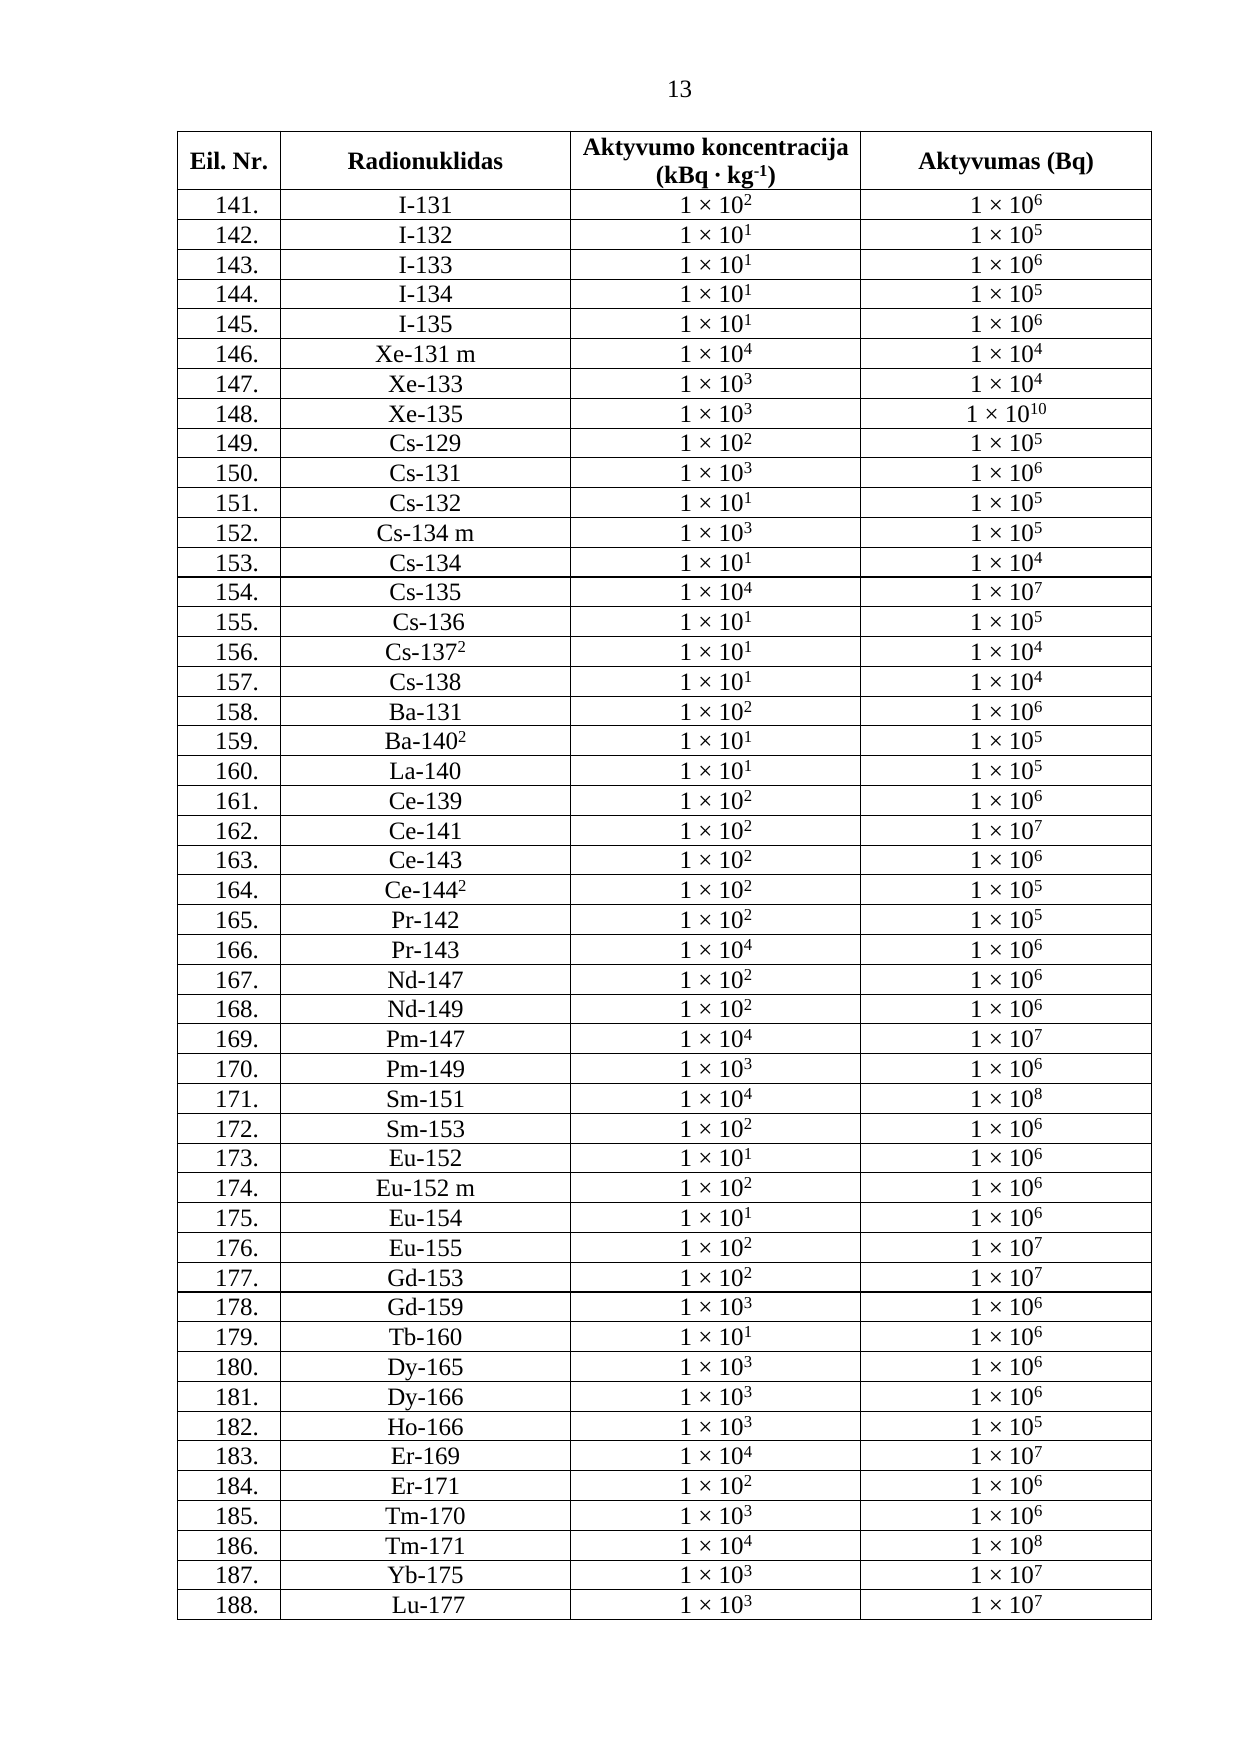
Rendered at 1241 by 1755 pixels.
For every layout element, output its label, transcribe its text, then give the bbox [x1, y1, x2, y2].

table_cell 1 × 106 [861, 965, 1151, 993]
table_cell Ce-141 [281, 816, 570, 844]
table_cell 1 × 105 [861, 280, 1151, 308]
table_cell Eu-152 [281, 1144, 570, 1172]
table_cell 1 × 106 [861, 1144, 1151, 1172]
table_cell 176. [178, 1233, 280, 1262]
table_cell Ba-131 [281, 697, 570, 725]
table_cell 1 × 102 [571, 816, 860, 844]
table_cell 161. [178, 786, 280, 815]
table_cell 175. [178, 1203, 280, 1232]
table_cell Dy-166 [281, 1382, 570, 1411]
table_cell 1 × 105 [861, 1412, 1151, 1440]
table_cell 186. [178, 1531, 280, 1559]
table_cell 1 × 102 [571, 965, 860, 993]
table_cell 1 × 106 [861, 1054, 1151, 1083]
table_cell 156. [178, 637, 280, 666]
table_cell 1 × 101 [571, 637, 860, 666]
table_cell Yb-175 [281, 1561, 570, 1589]
table_header Aktyvumas (Bq) [861, 132, 1151, 189]
table_cell 155. [178, 607, 280, 636]
table_cell 181. [178, 1382, 280, 1411]
table_cell 1 × 1010 [861, 399, 1151, 427]
table_cell 146. [178, 339, 280, 368]
table_cell 1 × 105 [861, 756, 1151, 785]
table_cell Xe-131 m [281, 339, 570, 368]
table_cell 1 × 106 [861, 1293, 1151, 1321]
table_cell Tb-160 [281, 1322, 570, 1351]
table_cell 1 × 106 [861, 935, 1151, 964]
table_cell I-135 [281, 309, 570, 338]
table_cell 1 × 102 [571, 697, 860, 725]
table_cell 1 × 105 [861, 905, 1151, 934]
table_cell 169. [178, 1024, 280, 1053]
table_cell 1 × 102 [571, 1173, 860, 1202]
table_cell 1 × 102 [571, 190, 860, 219]
table_cell Lu-177 [281, 1590, 570, 1619]
table_cell I-133 [281, 250, 570, 278]
table_cell Pm-149 [281, 1054, 570, 1083]
table_cell Pr-142 [281, 905, 570, 934]
table_cell 1 × 101 [571, 667, 860, 696]
table_cell 1 × 104 [861, 637, 1151, 666]
table_cell 1 × 103 [571, 1412, 860, 1440]
table_cell Ce-143 [281, 846, 570, 874]
table_cell 157. [178, 667, 280, 696]
table_cell Gd-153 [281, 1263, 570, 1291]
table_cell 1 × 102 [571, 1114, 860, 1142]
table_cell 147. [178, 369, 280, 398]
table_cell Pm-147 [281, 1024, 570, 1053]
table_cell 153. [178, 548, 280, 576]
table_cell 1 × 102 [571, 1471, 860, 1500]
table_cell Cs-138 [281, 667, 570, 696]
table_cell 185. [178, 1501, 280, 1530]
table_cell I-134 [281, 280, 570, 308]
table_cell Ba-1402 [281, 726, 570, 755]
table_cell 1 × 104 [571, 1531, 860, 1559]
table_cell 1 × 106 [861, 1471, 1151, 1500]
table_cell 1 × 101 [571, 488, 860, 517]
table_cell Xe-133 [281, 369, 570, 398]
table_cell 141. [178, 190, 280, 219]
table_cell Cs-134 m [281, 518, 570, 547]
table_cell 182. [178, 1412, 280, 1440]
table_cell 1 × 106 [861, 190, 1151, 219]
table_cell Cs-1372 [281, 637, 570, 666]
table_cell Nd-147 [281, 965, 570, 993]
table_cell 1 × 104 [861, 369, 1151, 398]
table_cell 1 × 101 [571, 548, 860, 576]
table_cell 1 × 108 [861, 1084, 1151, 1113]
table_cell Er-169 [281, 1441, 570, 1470]
table_cell 1 × 107 [861, 1590, 1151, 1619]
table_cell 1 × 103 [571, 1382, 860, 1411]
table_cell I-131 [281, 190, 570, 219]
table_cell 1 × 107 [861, 1024, 1151, 1053]
table_cell 1 × 102 [571, 846, 860, 874]
table_cell 143. [178, 250, 280, 278]
table_cell 171. [178, 1084, 280, 1113]
table_cell Tm-170 [281, 1501, 570, 1530]
table_cell Cs-132 [281, 488, 570, 517]
table_cell Xe-135 [281, 399, 570, 427]
table_cell 154. [178, 578, 280, 606]
table_cell 1 × 101 [571, 309, 860, 338]
table_cell 188. [178, 1590, 280, 1619]
table_cell 1 × 107 [861, 1561, 1151, 1589]
table_cell Nd-149 [281, 995, 570, 1023]
table_cell 166. [178, 935, 280, 964]
table_cell 1 × 102 [571, 1263, 860, 1291]
table_cell 158. [178, 697, 280, 725]
table_cell Ho-166 [281, 1412, 570, 1440]
table_cell 1 × 104 [571, 1024, 860, 1053]
table_cell 159. [178, 726, 280, 755]
table_cell 1 × 106 [861, 1173, 1151, 1202]
table_cell 1 × 107 [861, 1441, 1151, 1470]
table_cell 1 × 103 [571, 1501, 860, 1530]
table_cell 1 × 103 [571, 518, 860, 547]
table_cell 1 × 104 [571, 1441, 860, 1470]
table_cell 1 × 105 [861, 488, 1151, 517]
table_cell 1 × 103 [571, 1561, 860, 1589]
table_cell 1 × 104 [861, 339, 1151, 368]
table_cell 1 × 102 [571, 1233, 860, 1262]
table_cell 163. [178, 846, 280, 874]
table_cell Dy-165 [281, 1352, 570, 1381]
table_cell Cs-131 [281, 458, 570, 487]
table_cell 150. [178, 458, 280, 487]
table_cell 170. [178, 1054, 280, 1083]
table_cell 1 × 105 [861, 726, 1151, 755]
table_cell 183. [178, 1441, 280, 1470]
table_cell 168. [178, 995, 280, 1023]
table_cell 187. [178, 1561, 280, 1589]
table_cell 1 × 106 [861, 995, 1151, 1023]
table_cell 1 × 105 [861, 607, 1151, 636]
table_cell 1 × 101 [571, 1322, 860, 1351]
table_cell 1 × 107 [861, 578, 1151, 606]
table_cell 1 × 102 [571, 995, 860, 1023]
table_header Radionuklidas [281, 132, 570, 189]
table_cell 1 × 101 [571, 756, 860, 785]
table_cell 1 × 102 [571, 875, 860, 904]
table_cell Eu-154 [281, 1203, 570, 1232]
table_cell 1 × 104 [861, 548, 1151, 576]
table_cell 1 × 103 [571, 458, 860, 487]
table_cell 1 × 106 [861, 846, 1151, 874]
table_cell 1 × 106 [861, 1382, 1151, 1411]
table_cell Sm-151 [281, 1084, 570, 1113]
table_cell 1 × 106 [861, 309, 1151, 338]
table_cell 1 × 106 [861, 250, 1151, 278]
table_cell 1 × 107 [861, 1263, 1151, 1291]
table_cell Tm-171 [281, 1531, 570, 1559]
table_cell 1 × 101 [571, 280, 860, 308]
table_cell Ce-1442 [281, 875, 570, 904]
table_cell Ce-139 [281, 786, 570, 815]
table_cell 142. [178, 220, 280, 249]
table_cell 1 × 101 [571, 726, 860, 755]
table_cell 179. [178, 1322, 280, 1351]
table_cell 1 × 103 [571, 1293, 860, 1321]
table_cell 1 × 103 [571, 1352, 860, 1381]
table_cell 162. [178, 816, 280, 844]
table_cell 1 × 102 [571, 429, 860, 457]
table_cell Sm-153 [281, 1114, 570, 1142]
table_cell Cs-129 [281, 429, 570, 457]
table_cell 174. [178, 1173, 280, 1202]
table_cell Cs-134 [281, 548, 570, 576]
table_cell 160. [178, 756, 280, 785]
table_cell 180. [178, 1352, 280, 1381]
table_cell 1 × 103 [571, 1054, 860, 1083]
table_cell 1 × 106 [861, 786, 1151, 815]
table_cell 1 × 107 [861, 816, 1151, 844]
table_cell 1 × 104 [571, 578, 860, 606]
table_cell Gd-159 [281, 1293, 570, 1321]
table_cell 1 × 103 [571, 1590, 860, 1619]
table_cell 1 × 105 [861, 220, 1151, 249]
table_cell 1 × 106 [861, 1322, 1151, 1351]
table_cell 1 × 106 [861, 1114, 1151, 1142]
table_cell 1 × 105 [861, 518, 1151, 547]
table_cell 1 × 104 [861, 667, 1151, 696]
table_cell 164. [178, 875, 280, 904]
table_cell Er-171 [281, 1471, 570, 1500]
table_cell 1 × 102 [571, 905, 860, 934]
table_cell 173. [178, 1144, 280, 1172]
table_cell 1 × 106 [861, 1501, 1151, 1530]
table_cell Cs-136 [281, 607, 570, 636]
table_cell 1 × 106 [861, 458, 1151, 487]
table_cell 152. [178, 518, 280, 547]
table_cell 177. [178, 1263, 280, 1291]
table_cell 1 × 101 [571, 1144, 860, 1172]
table_cell 1 × 108 [861, 1531, 1151, 1559]
table_cell Eu-152 m [281, 1173, 570, 1202]
table_header Aktyvumo koncentracija (kBq ∙ kg-1) [571, 132, 860, 189]
table_cell Eu-155 [281, 1233, 570, 1262]
table_cell 145. [178, 309, 280, 338]
table_cell 172. [178, 1114, 280, 1142]
table_cell 144. [178, 280, 280, 308]
table_cell 1 × 107 [861, 1233, 1151, 1262]
table_cell 1 × 105 [861, 429, 1151, 457]
table_header Eil. Nr. [178, 132, 280, 189]
table_cell 151. [178, 488, 280, 517]
table_cell 1 × 103 [571, 369, 860, 398]
table_cell 1 × 101 [571, 220, 860, 249]
table_cell 1 × 104 [571, 339, 860, 368]
table_cell 1 × 106 [861, 697, 1151, 725]
table_cell 165. [178, 905, 280, 934]
table_cell 148. [178, 399, 280, 427]
table_cell 1 × 101 [571, 250, 860, 278]
table_cell La-140 [281, 756, 570, 785]
table_cell 1 × 101 [571, 1203, 860, 1232]
table_cell Pr-143 [281, 935, 570, 964]
table_cell I-132 [281, 220, 570, 249]
table_cell 178. [178, 1293, 280, 1321]
table_cell 184. [178, 1471, 280, 1500]
table_cell 167. [178, 965, 280, 993]
table_cell 149. [178, 429, 280, 457]
table_cell 1 × 106 [861, 1203, 1151, 1232]
table_cell 1 × 105 [861, 875, 1151, 904]
table_cell Cs-135 [281, 578, 570, 606]
table_cell 1 × 104 [571, 1084, 860, 1113]
table_cell 1 × 106 [861, 1352, 1151, 1381]
table_cell 1 × 102 [571, 786, 860, 815]
table_cell 1 × 104 [571, 935, 860, 964]
table_cell 1 × 101 [571, 607, 860, 636]
table_cell 1 × 103 [571, 399, 860, 427]
